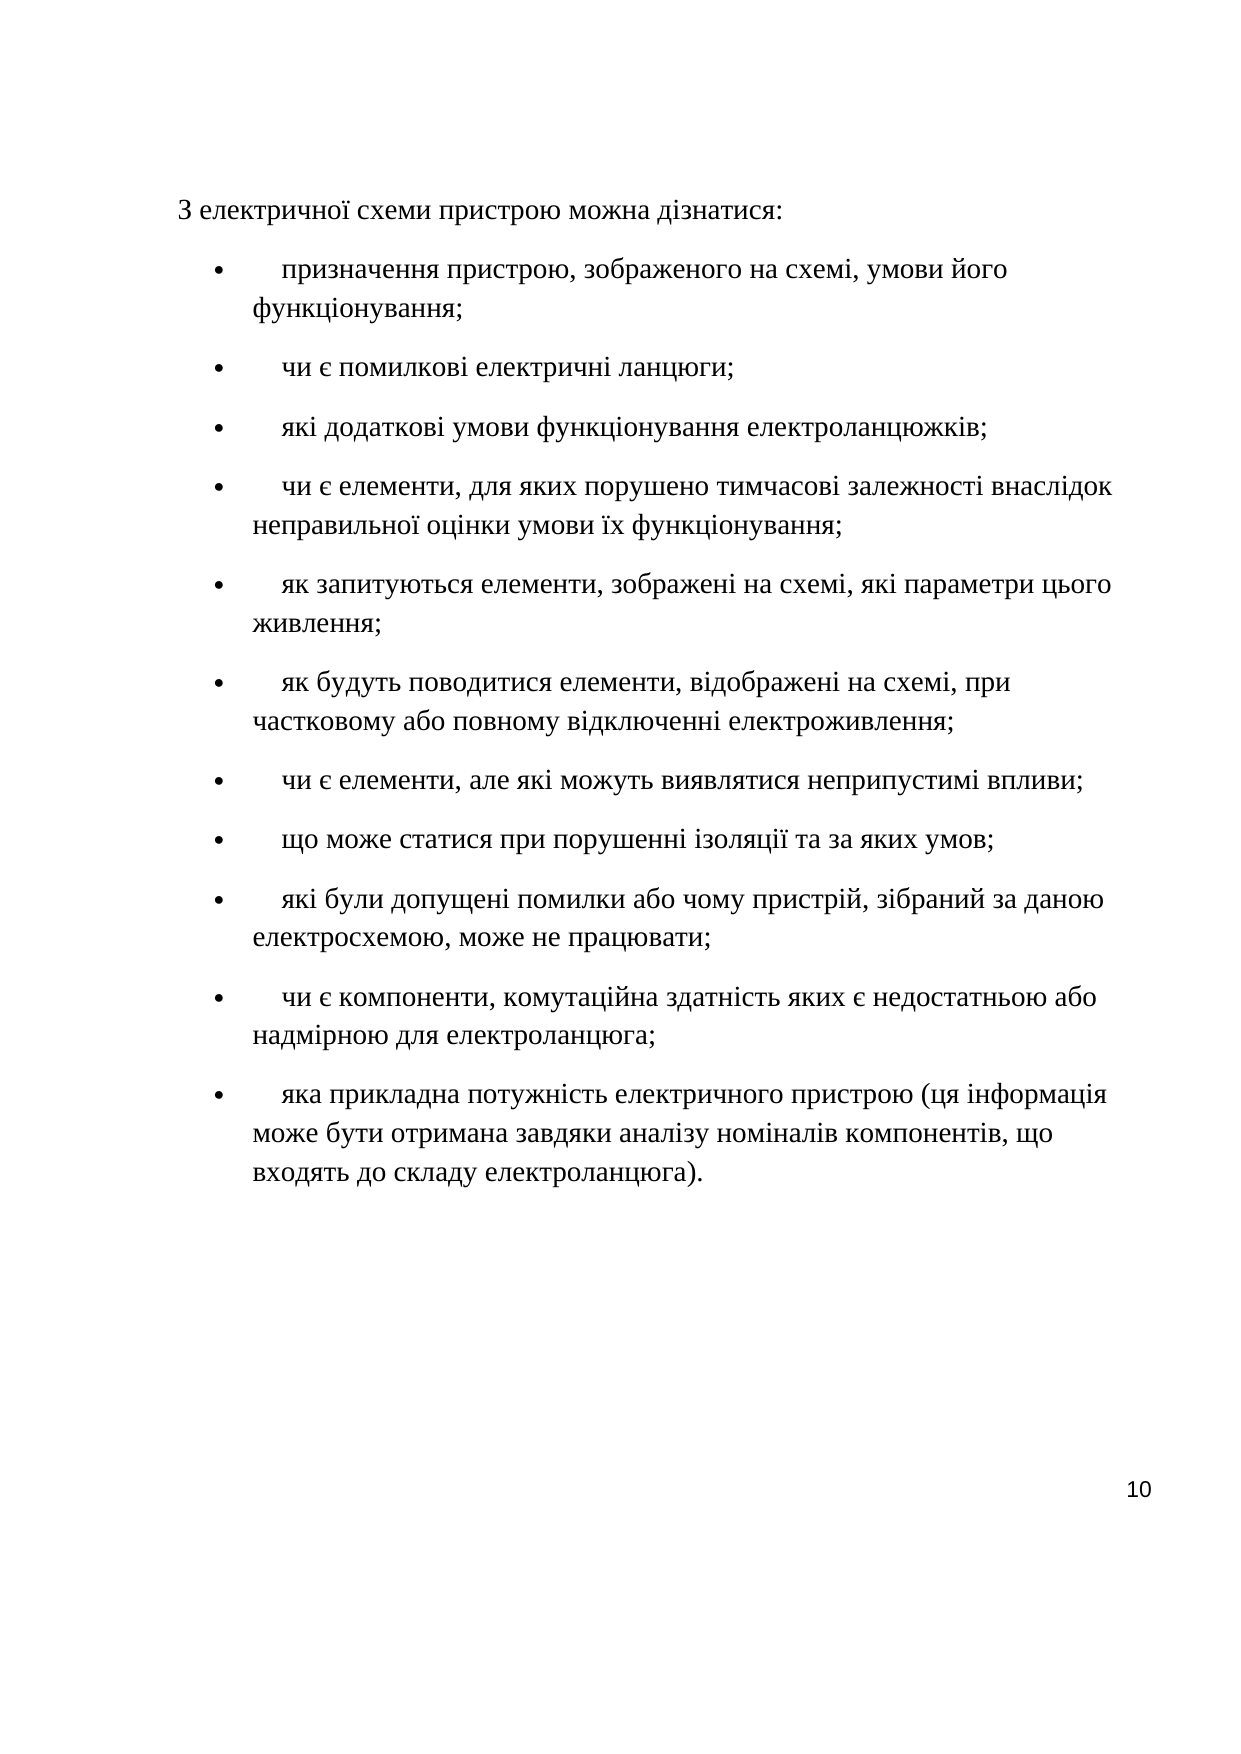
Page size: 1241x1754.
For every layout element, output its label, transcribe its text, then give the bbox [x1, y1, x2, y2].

list які додаткові умови функціонування електроланцюжків; [215, 409, 1152, 442]
list яка прикладна потужність електричного пристрою (ця інформація може бути отримана завдяки аналізу номіналів компонентів, що входять до складу електроланцюга). [215, 1077, 1152, 1187]
list чи є компоненти, комутаційна здатність яких є недостатньою або надмірною для електроланцюга; [215, 979, 1152, 1051]
list чи є помилкові електричні ланцюги; [215, 349, 1152, 383]
text З електричної схеми пристрою можна дізнатися: [177, 192, 1152, 226]
list чи є елементи, для яких порушено тимчасові залежності внаслідок неправильної оцінки умови їх функціонування; [215, 468, 1152, 540]
list що може статися при порушенні ізоляції та за яких умов; [215, 821, 1152, 855]
list як будуть поводитися елементи, відображені на схемі, при частковому або повному відключенні електроживлення; [215, 664, 1152, 736]
list чи є елементи, але які можуть виявлятися неприпустимі впливи; [215, 762, 1152, 796]
list які були допущені помилки або чому пристрій, зібраний за даною електросхемою, може не працювати; [215, 881, 1152, 953]
list як запитуються елементи, зображені на схемі, які параметри цього живлення; [215, 566, 1152, 638]
list призначення пристрою, зображеного на схемі, умови його функціонування; [215, 252, 1152, 324]
